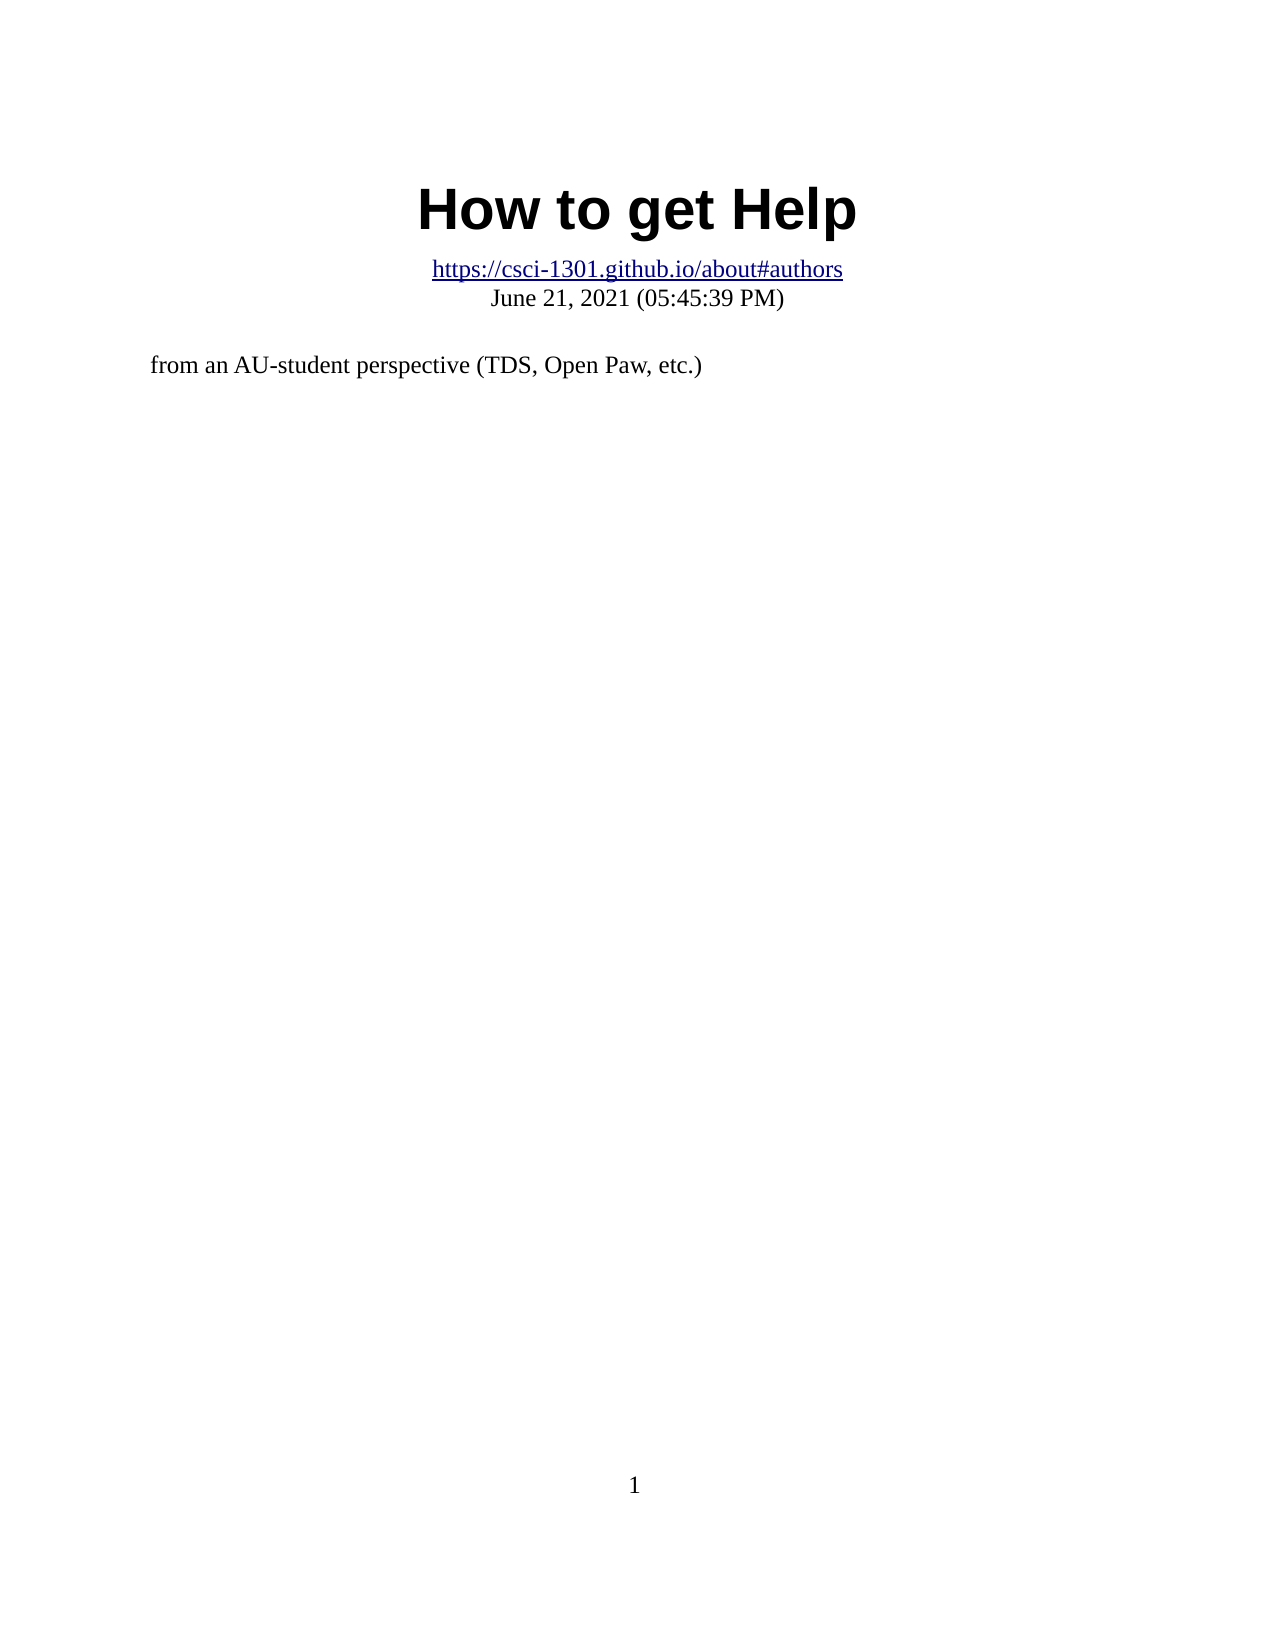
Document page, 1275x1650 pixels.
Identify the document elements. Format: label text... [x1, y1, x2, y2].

text from an AU-student perspective (TDS, Open Paw, etc.) [150, 350, 1125, 378]
title How to get Help [150, 175, 1125, 242]
text https://csci-1301.github.io/about#authors [150, 254, 1125, 283]
text June 21, 2021 (05:45:39 PM) [150, 283, 1125, 312]
